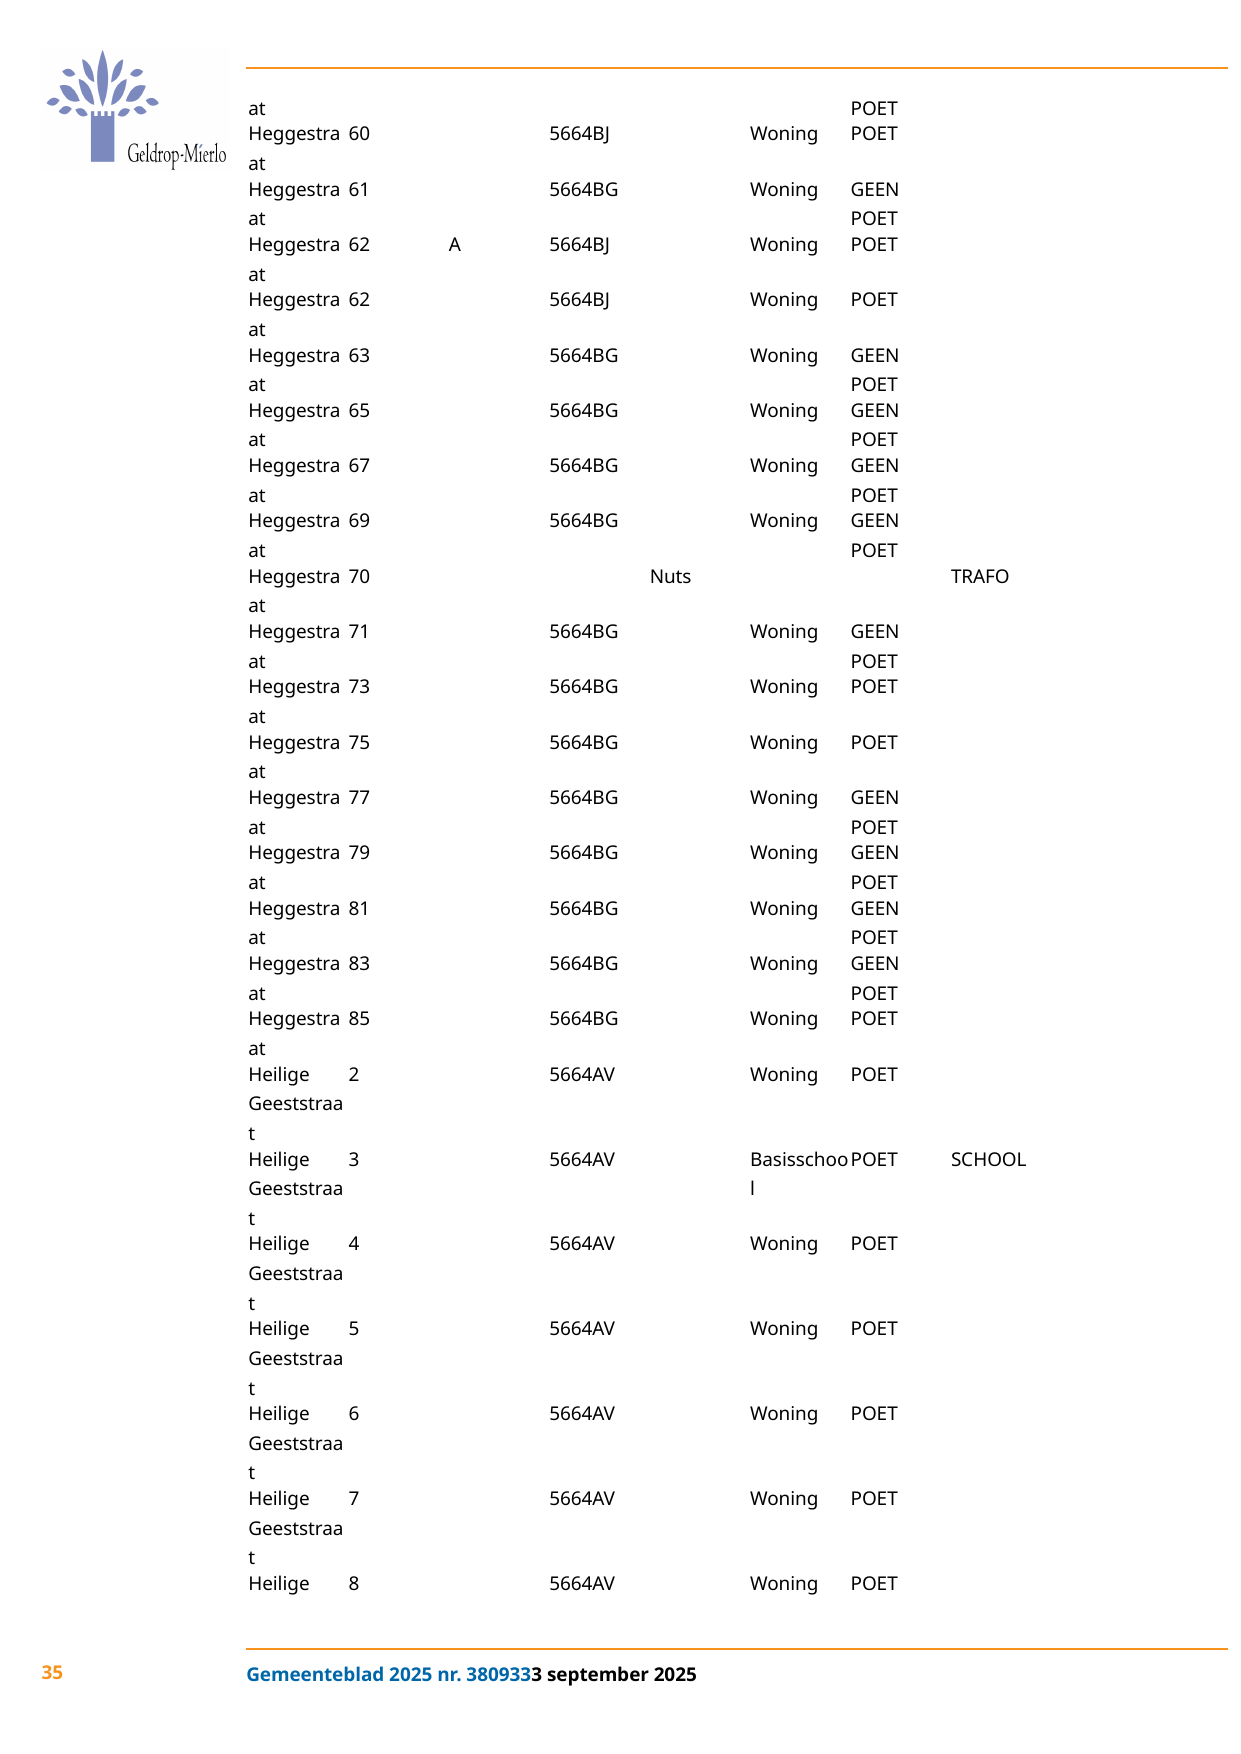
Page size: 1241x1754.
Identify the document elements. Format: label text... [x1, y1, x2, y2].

table_cell 6 [348, 1400, 449, 1485]
table_cell Woning [750, 618, 850, 674]
table_cell Heilige Geeststraat [248, 1231, 348, 1316]
table_cell TRAFO [951, 563, 1051, 618]
table_cell Woning [750, 1006, 850, 1061]
table_cell 5 [348, 1316, 449, 1400]
table_cell Heggestraat [248, 784, 348, 839]
table_cell 75 [348, 729, 449, 784]
table_cell [650, 286, 750, 342]
table_cell [650, 674, 750, 729]
table_cell [650, 342, 750, 397]
table_cell Woning [750, 397, 850, 452]
table_cell [449, 1146, 549, 1231]
table_cell [951, 1061, 1051, 1146]
table_cell [951, 397, 1051, 452]
table_cell [650, 1146, 750, 1231]
table_cell 5664BG [549, 453, 649, 508]
table_cell [951, 618, 1051, 674]
table_cell 62 [348, 286, 449, 342]
table_cell GEEN POET [850, 508, 951, 563]
table_cell Woning [750, 784, 850, 839]
table_cell [449, 895, 549, 950]
table_cell [449, 1061, 549, 1146]
table_cell Heilige Geeststraat [248, 1485, 348, 1570]
table_cell 60 [348, 121, 449, 176]
table_cell [650, 397, 750, 452]
table_cell [951, 674, 1051, 729]
table_cell Woning [750, 286, 850, 342]
table_cell 85 [348, 1006, 449, 1061]
table_cell 77 [348, 784, 449, 839]
table_cell [650, 121, 750, 176]
table_cell POET [850, 674, 951, 729]
table_cell [449, 784, 549, 839]
table_cell 65 [348, 397, 449, 452]
table_cell [951, 895, 1051, 950]
table_cell Woning [750, 231, 850, 286]
table_cell [951, 1570, 1051, 1596]
table_cell POET [850, 95, 951, 121]
table_cell [951, 286, 1051, 342]
table_cell 71 [348, 618, 449, 674]
table_cell [650, 950, 750, 1006]
table_cell 69 [348, 508, 449, 563]
table_cell POET [850, 231, 951, 286]
table_cell 5664BG [549, 674, 649, 729]
table_cell [650, 840, 750, 895]
table_cell [449, 121, 549, 176]
table_cell [951, 950, 1051, 1006]
table_cell [449, 563, 549, 618]
table_cell [549, 95, 649, 121]
table_cell 79 [348, 840, 449, 895]
table_cell 5664BG [549, 840, 649, 895]
table_cell [449, 453, 549, 508]
table_cell 61 [348, 176, 449, 231]
table_cell [951, 1006, 1051, 1061]
table_cell [951, 1400, 1051, 1485]
table_cell [951, 1316, 1051, 1400]
table_cell 70 [348, 563, 449, 618]
table_cell 5664BG [549, 950, 649, 1006]
table_cell GEEN POET [850, 895, 951, 950]
table_cell Woning [750, 508, 850, 563]
table_cell 5664BJ [549, 231, 649, 286]
table_cell [951, 1485, 1051, 1570]
table_cell Heggestraat [248, 231, 348, 286]
table_cell GEEN POET [850, 342, 951, 397]
table_cell [650, 1061, 750, 1146]
table_cell 5664BJ [549, 121, 649, 176]
table_cell 2 [348, 1061, 449, 1146]
table_cell [850, 563, 951, 618]
table_cell 81 [348, 895, 449, 950]
table_cell A [449, 231, 549, 286]
table_cell SCHOOL [951, 1146, 1051, 1231]
table_cell [650, 784, 750, 839]
table_cell [449, 508, 549, 563]
table_cell Woning [750, 121, 850, 176]
table_cell [951, 840, 1051, 895]
table_cell 5664BG [549, 729, 649, 784]
table_cell Heggestraat [248, 1006, 348, 1061]
table_cell 5664BG [549, 176, 649, 231]
table_cell Heggestraat [248, 950, 348, 1006]
table_cell Woning [750, 1316, 850, 1400]
table_cell Basisschool [750, 1146, 850, 1231]
table_cell GEEN POET [850, 618, 951, 674]
table_cell 63 [348, 342, 449, 397]
table_cell [449, 1006, 549, 1061]
table_cell Heggestraat [248, 895, 348, 950]
table_cell Woning [750, 950, 850, 1006]
table_cell POET [850, 1146, 951, 1231]
table_cell [449, 342, 549, 397]
table_cell GEEN POET [850, 950, 951, 1006]
table_cell Woning [750, 1231, 850, 1316]
table_cell 5664BG [549, 1006, 649, 1061]
table_cell 8 [348, 1570, 449, 1596]
table_cell [750, 563, 850, 618]
table_cell Woning [750, 1570, 850, 1596]
table_cell Woning [750, 674, 850, 729]
table_cell Woning [750, 453, 850, 508]
table_cell [650, 1400, 750, 1485]
table_cell [449, 397, 549, 452]
table_cell [449, 840, 549, 895]
table_cell GEEN POET [850, 176, 951, 231]
table_cell Heggestraat [248, 342, 348, 397]
table_cell Heggestraat [248, 176, 348, 231]
table_cell 5664AV [549, 1400, 649, 1485]
table_cell [650, 1485, 750, 1570]
table_cell [549, 563, 649, 618]
table_cell Heggestraat [248, 674, 348, 729]
table_cell [449, 1485, 549, 1570]
table_cell 5664BG [549, 895, 649, 950]
table_cell POET [850, 729, 951, 784]
table_cell [650, 508, 750, 563]
table_cell POET [850, 1316, 951, 1400]
table_cell [750, 95, 850, 121]
table_cell Woning [750, 840, 850, 895]
table_cell GEEN POET [850, 840, 951, 895]
table_cell [449, 176, 549, 231]
table_cell Nuts [650, 563, 750, 618]
table_cell [951, 342, 1051, 397]
table_cell [951, 729, 1051, 784]
table_cell 5664AV [549, 1485, 649, 1570]
table_cell Woning [750, 729, 850, 784]
table_cell [449, 1316, 549, 1400]
table_cell POET [850, 1006, 951, 1061]
table_cell [951, 231, 1051, 286]
table_cell [951, 784, 1051, 839]
table_cell 5664BG [549, 342, 649, 397]
table_cell Heilige Geeststraat [248, 1316, 348, 1400]
table_cell Heggestraat [248, 508, 348, 563]
table_cell GEEN POET [850, 453, 951, 508]
table_cell Woning [750, 1061, 850, 1146]
table_cell 67 [348, 453, 449, 508]
table_cell [449, 95, 549, 121]
table_cell 5664AV [549, 1146, 649, 1231]
table_cell [951, 1231, 1051, 1316]
table_cell [650, 1006, 750, 1061]
table_cell Heggestraat [248, 729, 348, 784]
table_cell 5664AV [549, 1061, 649, 1146]
table_cell 5664AV [549, 1231, 649, 1316]
table_cell Heilige [248, 1570, 348, 1596]
table_cell Heggestraat [248, 397, 348, 452]
table_cell [449, 729, 549, 784]
table_cell Woning [750, 342, 850, 397]
table_cell 62 [348, 231, 449, 286]
table_cell Heggestraat [248, 840, 348, 895]
table_cell [348, 95, 449, 121]
table_cell [449, 618, 549, 674]
table_cell Heggestraat [248, 121, 348, 176]
table_cell POET [850, 1400, 951, 1485]
table_cell 5664AV [549, 1570, 649, 1596]
table_cell Heilige Geeststraat [248, 1400, 348, 1485]
picture [41, 47, 231, 172]
table_cell [449, 1570, 549, 1596]
table_cell 3 [348, 1146, 449, 1231]
table_cell [650, 895, 750, 950]
table_cell [951, 95, 1051, 121]
table_cell POET [850, 1570, 951, 1596]
table_cell 7 [348, 1485, 449, 1570]
table_cell Heggestraat [248, 286, 348, 342]
table_cell Heilige Geeststraat [248, 1146, 348, 1231]
table_cell [650, 95, 750, 121]
table_cell [951, 121, 1051, 176]
table_cell [951, 453, 1051, 508]
table_cell 83 [348, 950, 449, 1006]
table_cell [650, 618, 750, 674]
table_cell [650, 729, 750, 784]
table_cell Heggestraat [248, 618, 348, 674]
table_cell 4 [348, 1231, 449, 1316]
table_cell 73 [348, 674, 449, 729]
table_cell [449, 674, 549, 729]
table_cell [449, 286, 549, 342]
table_cell [449, 1231, 549, 1316]
table_cell POET [850, 1485, 951, 1570]
table_cell [650, 1231, 750, 1316]
table_cell 5664BG [549, 508, 649, 563]
table_cell [951, 508, 1051, 563]
table_cell Woning [750, 1485, 850, 1570]
table_cell GEEN POET [850, 784, 951, 839]
table_cell Woning [750, 1400, 850, 1485]
table_cell Heggestraat [248, 563, 348, 618]
table_cell [650, 1316, 750, 1400]
table_cell 5664AV [549, 1316, 649, 1400]
table_cell Heggestraat [248, 453, 348, 508]
table_cell [449, 950, 549, 1006]
table_cell [650, 453, 750, 508]
table_cell POET [850, 286, 951, 342]
table_cell [951, 176, 1051, 231]
table_cell GEEN POET [850, 397, 951, 452]
table_cell 5664BG [549, 618, 649, 674]
table_cell [650, 176, 750, 231]
table_cell [650, 1570, 750, 1596]
table_cell POET [850, 1231, 951, 1316]
table_cell POET [850, 1061, 951, 1146]
table_cell [449, 1400, 549, 1485]
table_cell Woning [750, 895, 850, 950]
table_cell POET [850, 121, 951, 176]
table_cell 5664BJ [549, 286, 649, 342]
table_cell [650, 231, 750, 286]
table_cell Heilige Geeststraat [248, 1061, 348, 1146]
table_cell at [248, 95, 348, 121]
table_cell 5664BG [549, 397, 649, 452]
table_cell 5664BG [549, 784, 649, 839]
table_cell Woning [750, 176, 850, 231]
